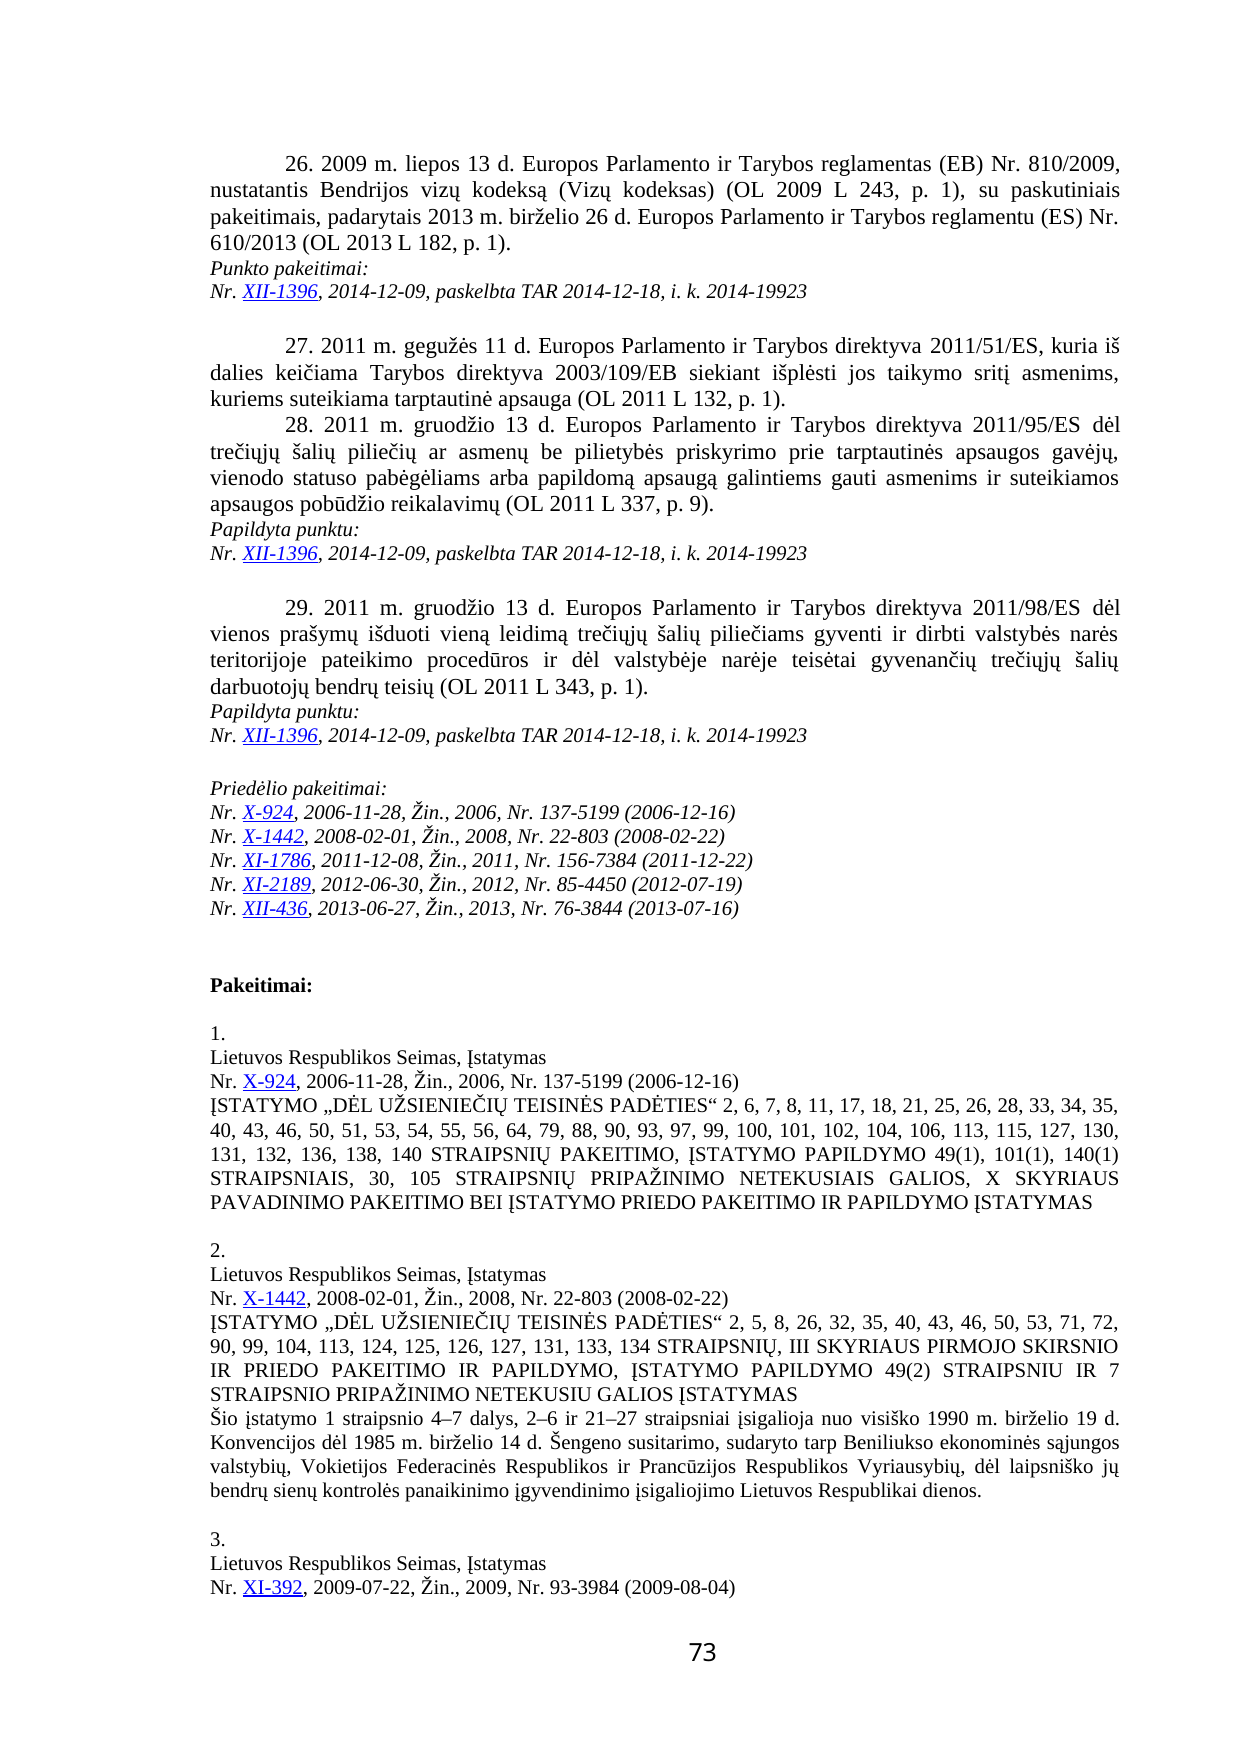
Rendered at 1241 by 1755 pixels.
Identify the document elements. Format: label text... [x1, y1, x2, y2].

text Šio įstatymo 1 straipsnio 4–7 dalys, 2–6 ir 21–27 straipsniai įsigalioja nuo visiško 1990 m. birželio 19 d. Konvencijos dėl 1985 m. birželio 14 d. Šengeno susitarimo, sudaryto tarp Beniliukso ekonominės sąjungos valstybių, Vokietijos Federacinės Respublikos ir Prancūzijos Respublikos Vyriausybių, dėl laipsniško jų bendrų sienų kontrolės panaikinimo įgyvendinimo įsigaliojimo Lietuvos Respublikai dienos. [210, 1406, 1120, 1502]
text Nr. XI-1786, 2011-12-08, Žin., 2011, Nr. 156-7384 (2011-12-22) [210, 848, 1120, 872]
text Punkto pakeitimai: [210, 255, 1120, 279]
text Lietuvos Respublikos Seimas, Įstatymas [210, 1551, 1120, 1575]
text Nr. XII-436, 2013-06-27, Žin., 2013, Nr. 76-3844 (2013-07-16) [210, 896, 1120, 920]
text Nr. X-924, 2006-11-28, Žin., 2006, Nr. 137-5199 (2006-12-16) [210, 1069, 1120, 1093]
text Priedėlio pakeitimai: [210, 776, 1120, 800]
text Nr. X-1442, 2008-02-01, Žin., 2008, Nr. 22-803 (2008-02-22) [210, 824, 1120, 848]
text 27. 2011 m. gegužės 11 d. Europos Parlamento ir Tarybos direktyva 2011/51/ES, kuria iš dalies keičiama Tarybos direktyva 2003/109/EB siekiant išplėsti jos taikymo sritį asmenims, kuriems suteikiama tarptautinė apsauga (OL 2011 L 132, p. 1). [210, 332, 1120, 411]
text Nr. XI-2189, 2012-06-30, Žin., 2012, Nr. 85-4450 (2012-07-19) [210, 872, 1120, 896]
text Nr. XII-1396, 2014-12-09, paskelbta TAR 2014-12-18, i. k. 2014-19923 [210, 723, 1120, 747]
text 29. 2011 m. gruodžio 13 d. Europos Parlamento ir Tarybos direktyva 2011/98/ES dėl vienos prašymų išduoti vieną leidimą trečiųjų šalių piliečiams gyventi ir dirbti valstybės narės teritorijoje pateikimo procedūros ir dėl valstybėje narėje teisėtai gyvenančių trečiųjų šalių darbuotojų bendrų teisių (OL 2011 L 343, p. 1). [210, 594, 1120, 699]
text Nr. X-924, 2006-11-28, Žin., 2006, Nr. 137-5199 (2006-12-16) [210, 800, 1120, 824]
text ĮSTATYMO „DĖL UŽSIENIEČIŲ TEISINĖS PADĖTIES“ 2, 6, 7, 8, 11, 17, 18, 21, 25, 26, 28, 33, 34, 35, 40, 43, 46, 50, 51, 53, 54, 55, 56, 64, 79, 88, 90, 93, 97, 99, 100, 101, 102, 104, 106, 113, 115, 127, 130, 131, 132, 136, 138, 140 STRAIPSNIŲ PAKEITIMO, ĮSTATYMO PAPILDYMO 49(1), 101(1), 140(1) STRAIPSNIAIS, 30, 105 STRAIPSNIŲ PRIPAŽINIMO NETEKUSIAIS GALIOS, X SKYRIAUS PAVADINIMO PAKEITIMO BEI ĮSTATYMO PRIEDO PAKEITIMO IR PAPILDYMO ĮSTATYMAS [210, 1093, 1120, 1214]
text Nr. XII-1396, 2014-12-09, paskelbta TAR 2014-12-18, i. k. 2014-19923 [210, 279, 1120, 303]
text 2. [210, 1238, 1120, 1262]
text Nr. XI-392, 2009-07-22, Žin., 2009, Nr. 93-3984 (2009-08-04) [210, 1575, 1120, 1599]
text Lietuvos Respublikos Seimas, Įstatymas [210, 1045, 1120, 1069]
text ĮSTATYMO „DĖL UŽSIENIEČIŲ TEISINĖS PADĖTIES“ 2, 5, 8, 26, 32, 35, 40, 43, 46, 50, 53, 71, 72, 90, 99, 104, 113, 124, 125, 126, 127, 131, 133, 134 STRAIPSNIŲ, III SKYRIAUS PIRMOJO SKIRSNIO IR PRIEDO PAKEITIMO IR PAPILDYMO, ĮSTATYMO PAPILDYMO 49(2) STRAIPSNIU IR 7 STRAIPSNIO PRIPAŽINIMO NETEKUSIU GALIOS ĮSTATYMAS [210, 1310, 1120, 1406]
text 3. [210, 1527, 1120, 1551]
text Papildyta punktu: [210, 699, 1120, 723]
text Lietuvos Respublikos Seimas, Įstatymas [210, 1262, 1120, 1286]
text Pakeitimai: [210, 973, 1120, 997]
text 26. 2009 m. liepos 13 d. Europos Parlamento ir Tarybos reglamentas (EB) Nr. 810/2009, nustatantis Bendrijos vizų kodeksą (Vizų kodeksas) (OL 2009 L 243, p. 1), su paskutiniais pakeitimais, padarytais 2013 m. birželio 26 d. Europos Parlamento ir Tarybos reglamentu (ES) Nr. 610/2013 (OL 2013 L 182, p. 1). [210, 150, 1120, 255]
text Nr. X-1442, 2008-02-01, Žin., 2008, Nr. 22-803 (2008-02-22) [210, 1286, 1120, 1310]
text Papildyta punktu: [210, 517, 1120, 541]
text Nr. XII-1396, 2014-12-09, paskelbta TAR 2014-12-18, i. k. 2014-19923 [210, 541, 1120, 565]
text 1. [210, 1021, 1120, 1045]
text 28. 2011 m. gruodžio 13 d. Europos Parlamento ir Tarybos direktyva 2011/95/ES dėl trečiųjų šalių piliečių ar asmenų be pilietybės priskyrimo prie tarptautinės apsaugos gavėjų, vienodo statuso pabėgėliams arba papildomą apsaugą galintiems gauti asmenims ir suteikiamos apsaugos pobūdžio reikalavimų (OL 2011 L 337, p. 9). [210, 411, 1120, 517]
